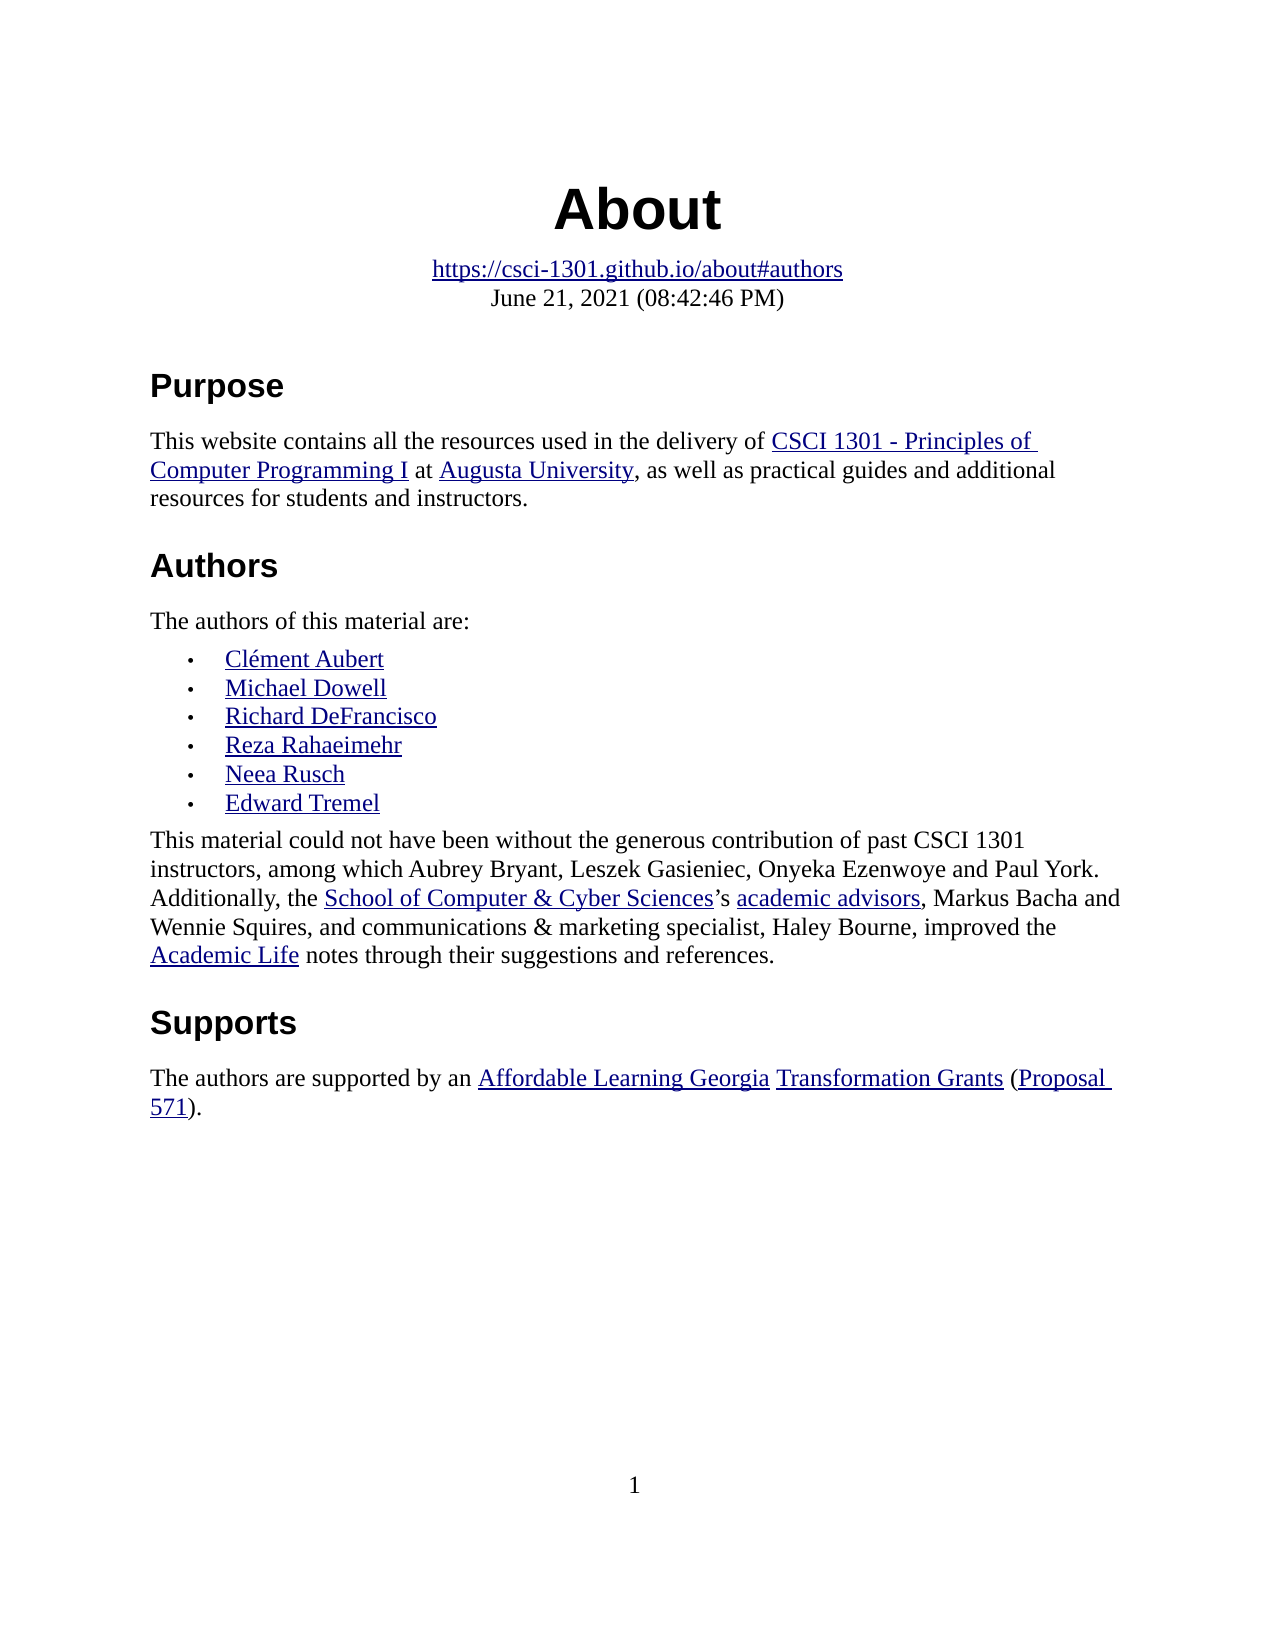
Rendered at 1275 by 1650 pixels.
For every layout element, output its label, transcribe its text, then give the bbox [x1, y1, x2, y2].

text The authors are supported by an Affordable Learning Georgia Transformation Grants (Proposal 571). [150, 1063, 1125, 1121]
text This material could not have been without the generous contribution of past CSCI 1301 instructors, among which Aubrey Bryant, Leszek Gasieniec, Onyeka Ezenwoye and Paul York. Additionally, the School of Computer & Cyber Sciences’s academic advisors, Markus Bacha and Wennie Squires, and communications & marketing specialist, Haley Bourne, improved the Academic Life notes through their suggestions and references. [150, 825, 1125, 969]
text This website contains all the resources used in the delivery of CSCI 1301 - Principles of Computer Programming I at Augusta University, as well as practical guides and additional resources for students and instructors. [150, 426, 1125, 512]
text The authors of this material are: [150, 606, 1125, 635]
list Reza Rahaeimehr [187, 730, 1125, 759]
list Richard DeFrancisco [187, 701, 1125, 730]
list Edward Tremel [187, 788, 1125, 816]
text https://csci-1301.github.io/about#authors [150, 254, 1125, 283]
list Neea Rusch [187, 759, 1125, 788]
list Clément Aubert [187, 644, 1125, 673]
subtitle Purpose [150, 366, 1125, 404]
title About [150, 175, 1125, 242]
subtitle Authors [150, 546, 1125, 585]
list Michael Dowell [187, 673, 1125, 701]
text June 21, 2021 (08:42:46 PM) [150, 283, 1125, 312]
subtitle Supports [150, 1003, 1125, 1042]
